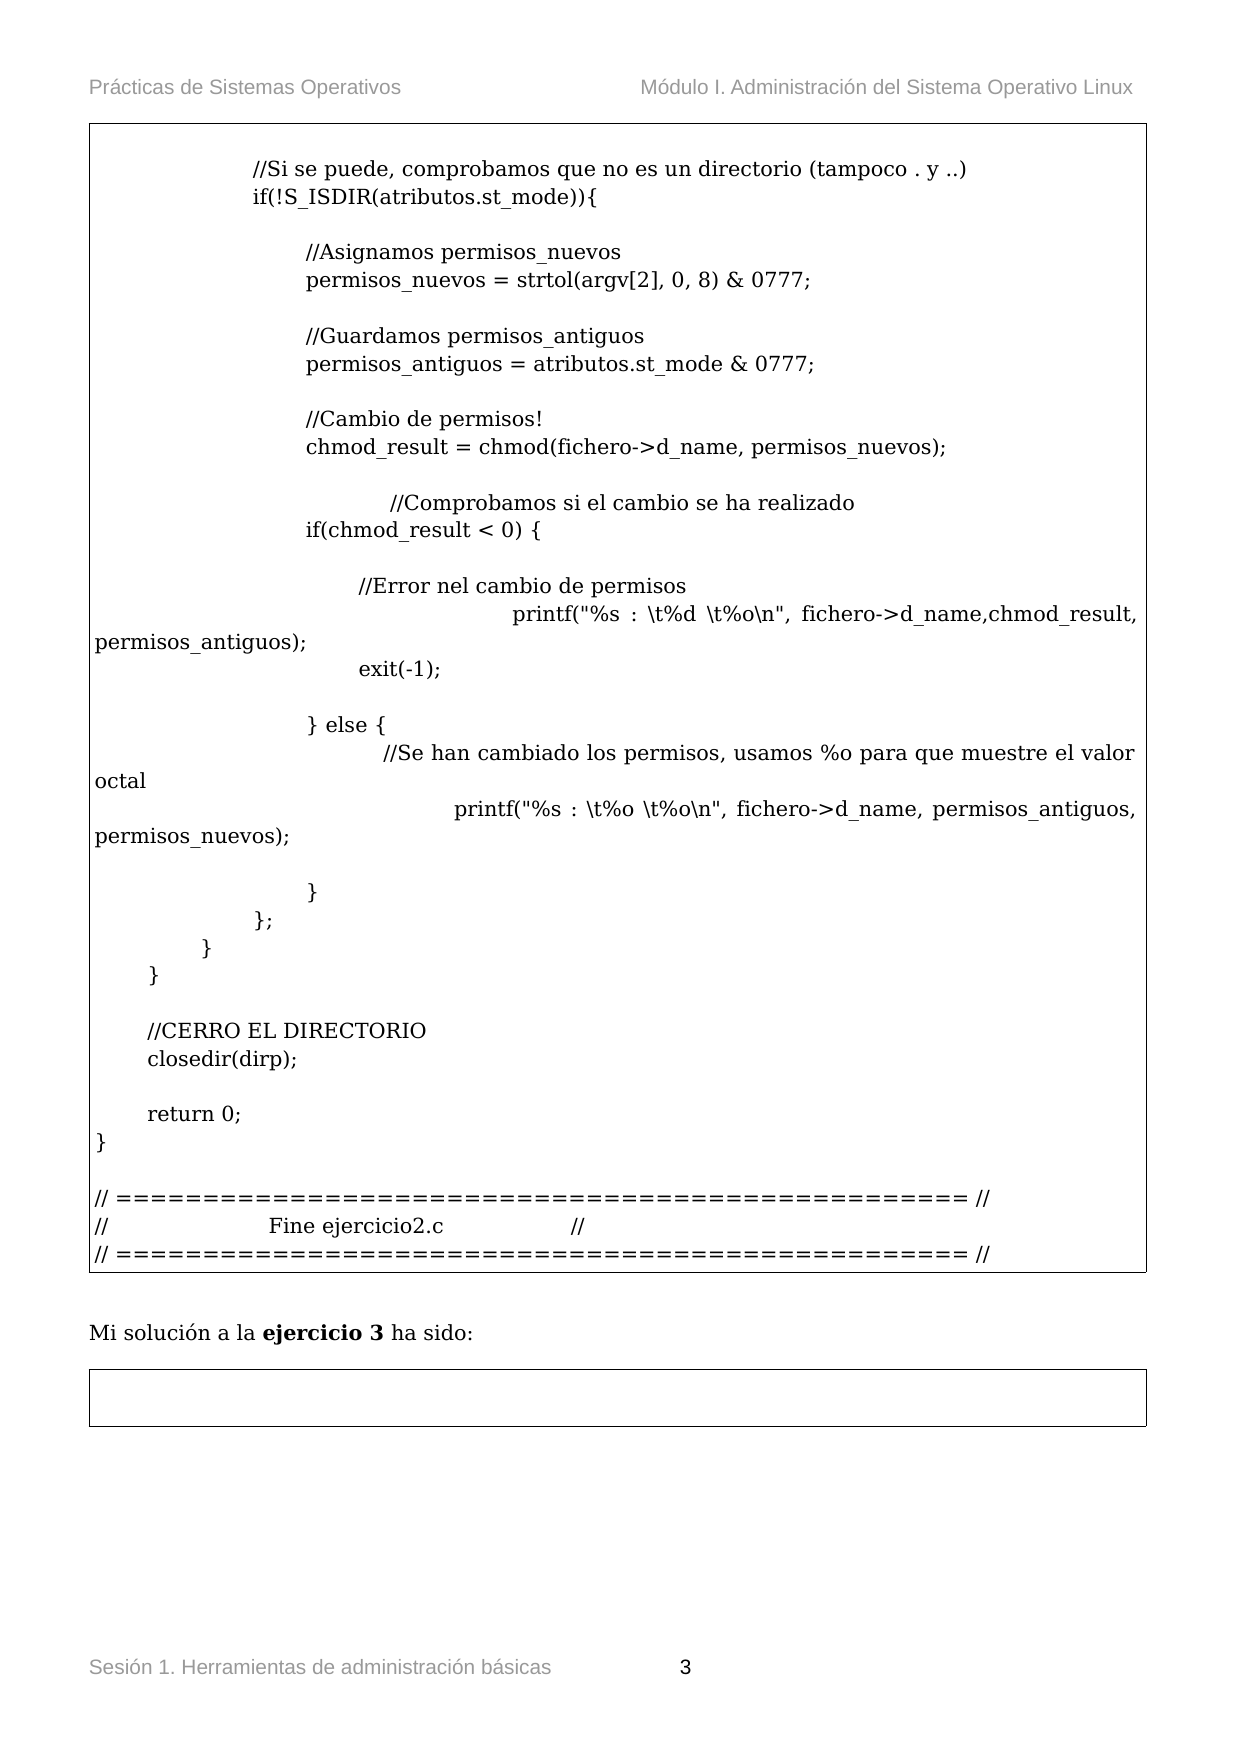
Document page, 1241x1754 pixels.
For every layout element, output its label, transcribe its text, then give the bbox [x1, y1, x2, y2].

text Mi solución a la ejercicio 3 ha sido: [89, 1320, 1146, 1345]
table_header [90, 1370, 1146, 1426]
table_header //Si se puede, comprobamos que no es un directorio (tampoco . y ..) if(!S_ISDIR(atributos.st_mode)){ //Asignamos permisos_nuevos permisos_nuevos = strtol(argv[2], 0, 8) & 0777; //Guardamos permisos_antiguos permisos_antiguos = atributos.st_mode & 0777; //Cambio de permisos! chmod_result = chmod(fichero->d_name, permisos_nuevos); //Comprobamos si el cambio se ha realizado if(chmod_result < 0) { //Error nel cambio de permisos printf("%s : \t%d \t%o\n", fichero->d_name,chmod_result, permisos_antiguos); exit(-1); } else { //Se han cambiado los permisos, usamos %o para que muestre el valor octal printf("%s : \t%o \t%o\n", fichero->d_name, permisos_antiguos, permisos_nuevos); } }; } } //CERRO EL DIRECTORIO closedir(dirp); return 0; } // ================================================= // // Fine ejercicio2.c // // ================================================= // [90, 124, 1146, 1272]
